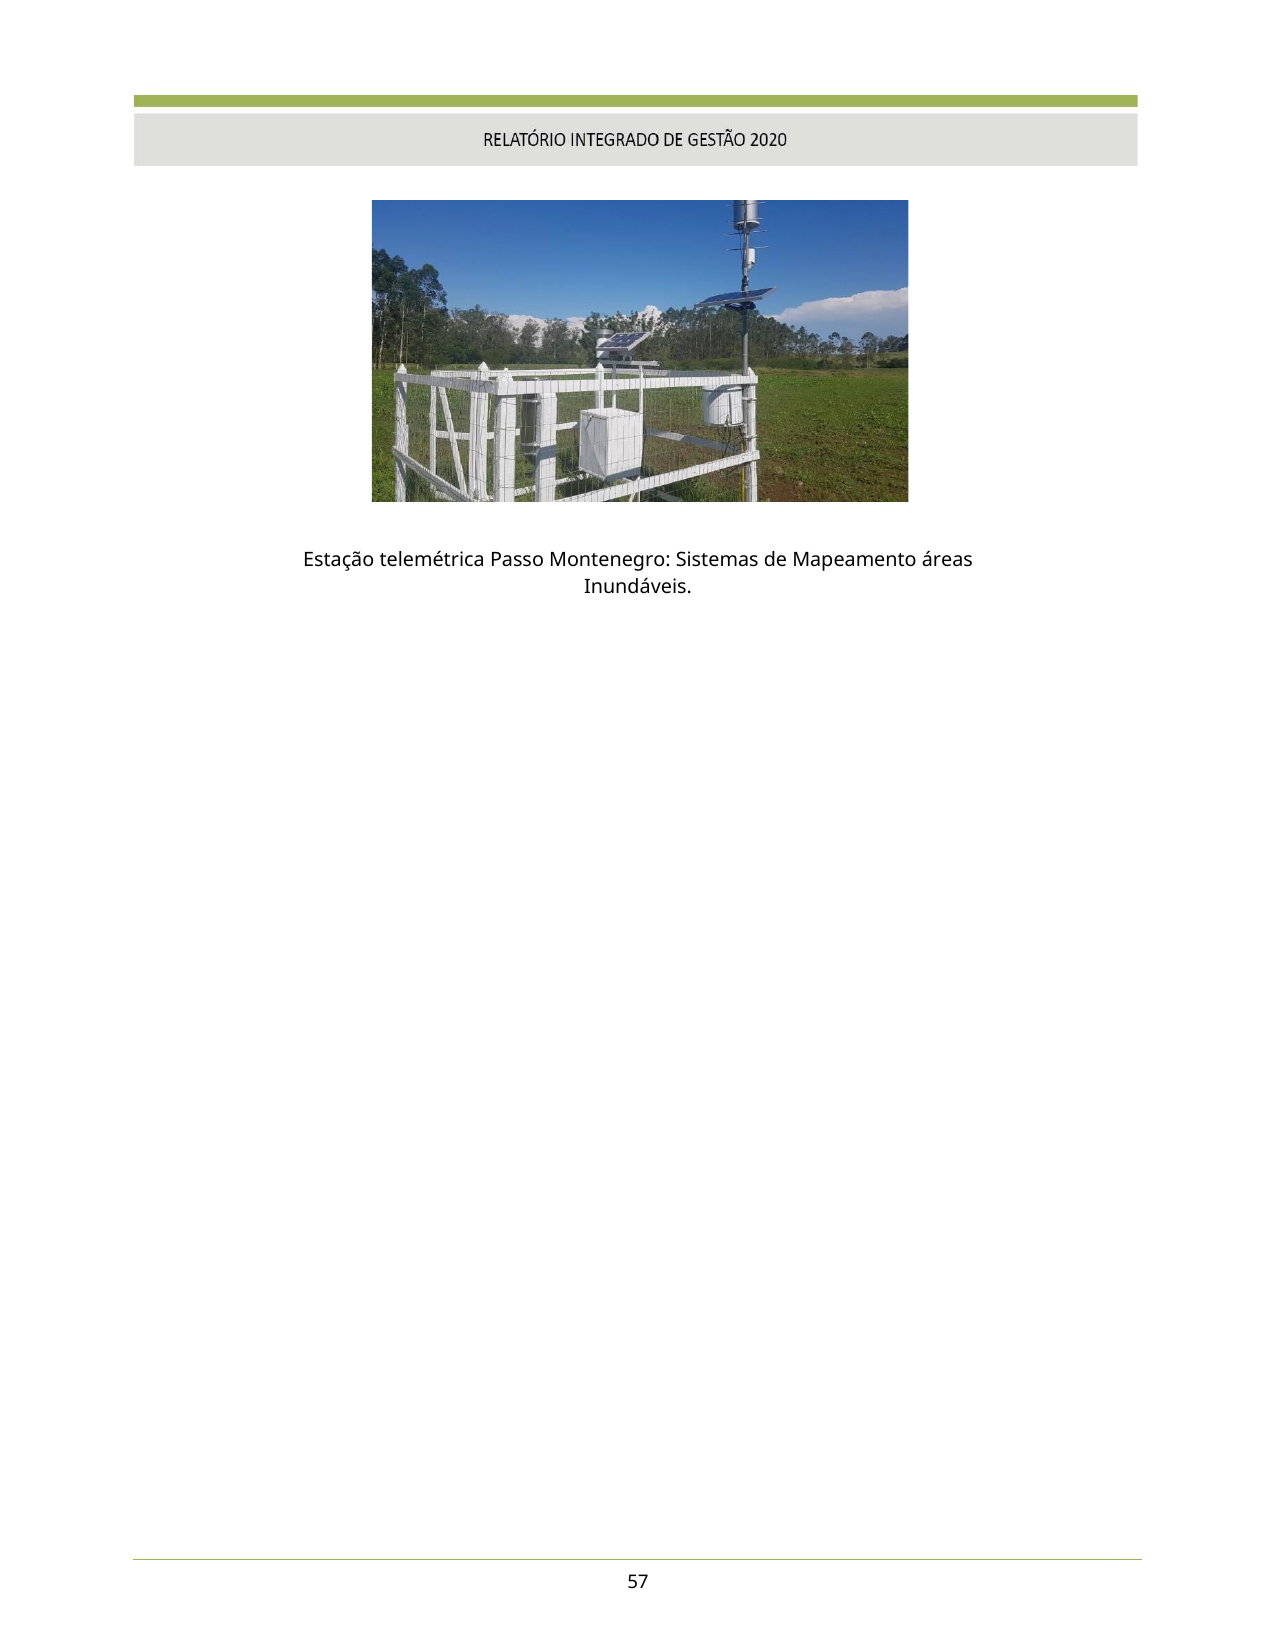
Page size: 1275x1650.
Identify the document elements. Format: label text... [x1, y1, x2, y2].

text Estação telemétrica Passo Montenegro: Sistemas de Mapeamento áreas Inundáveis. [251, 545, 1024, 599]
